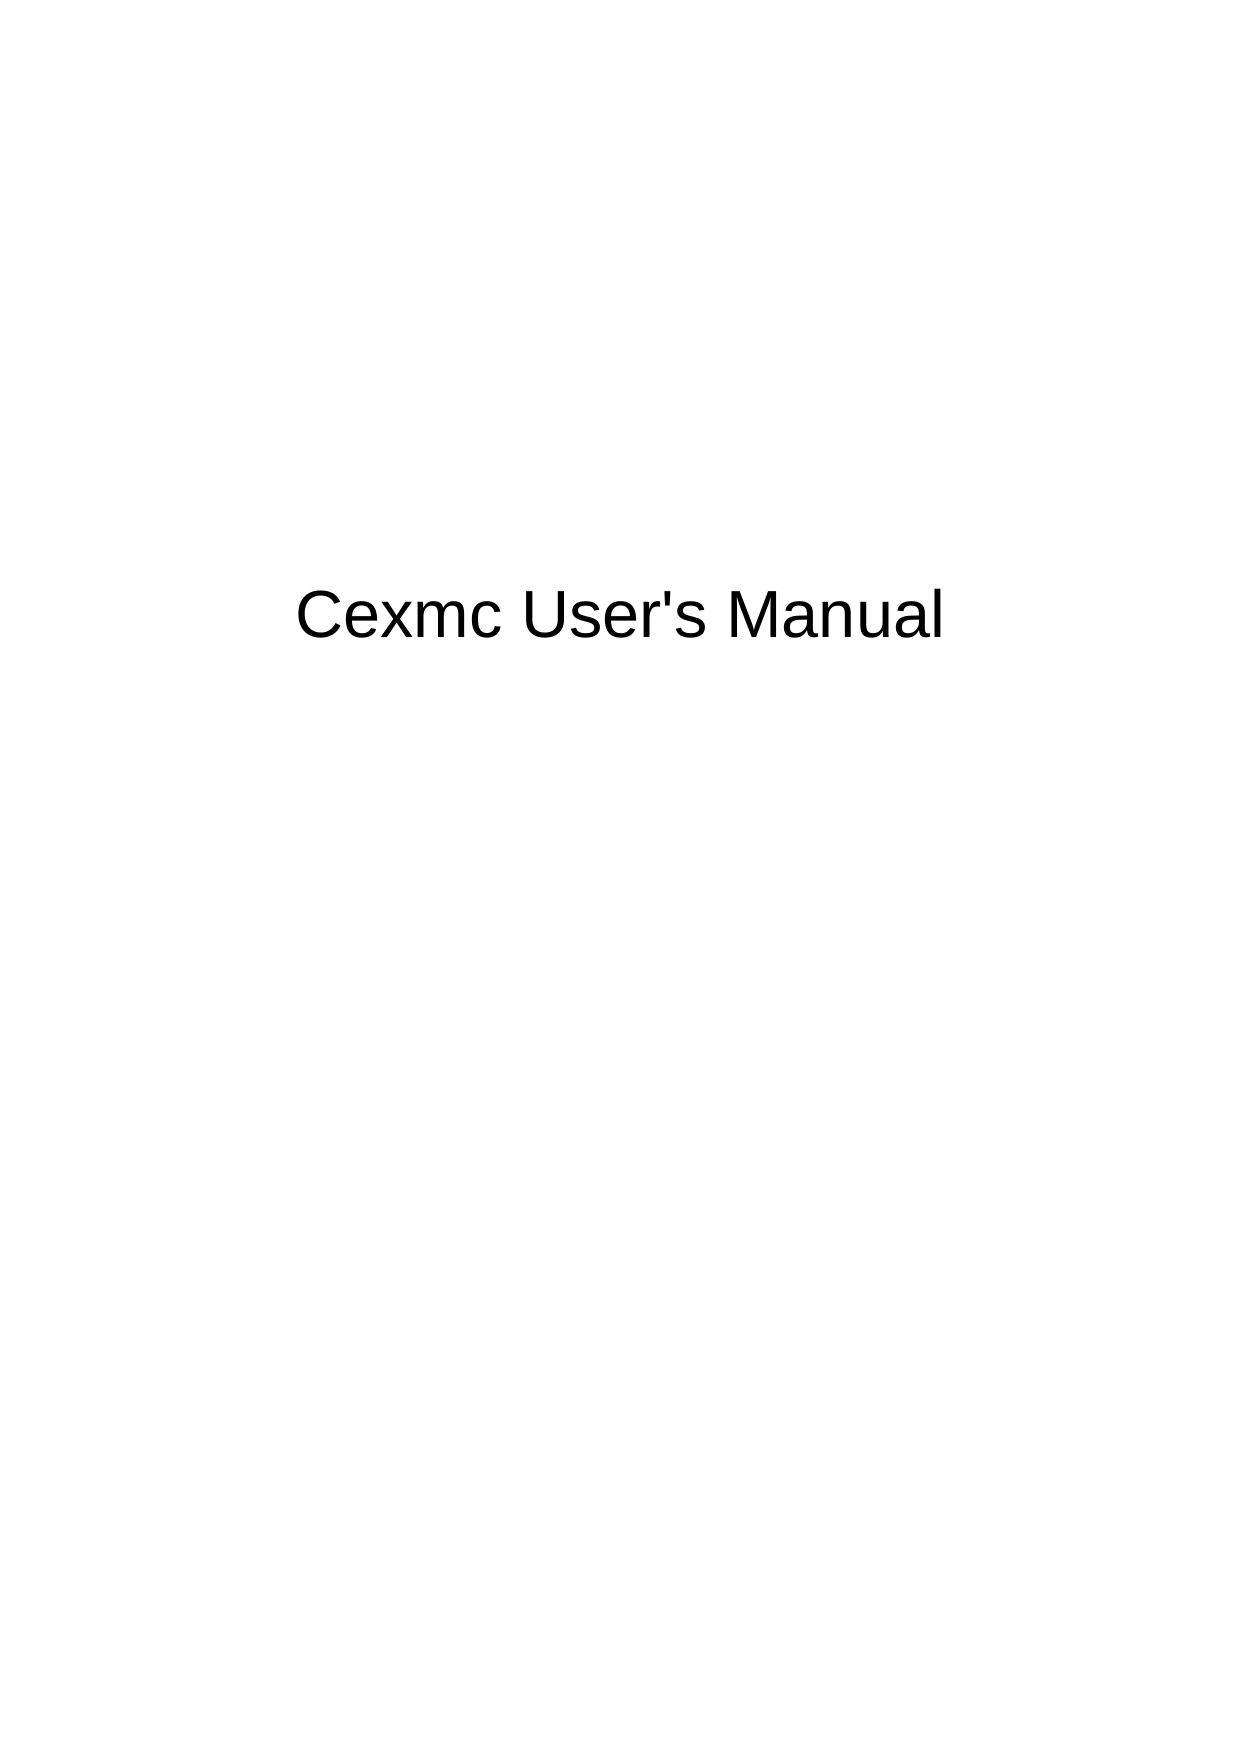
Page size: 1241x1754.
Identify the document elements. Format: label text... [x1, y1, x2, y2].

text Cexmc User's Manual [118, 575, 1122, 651]
